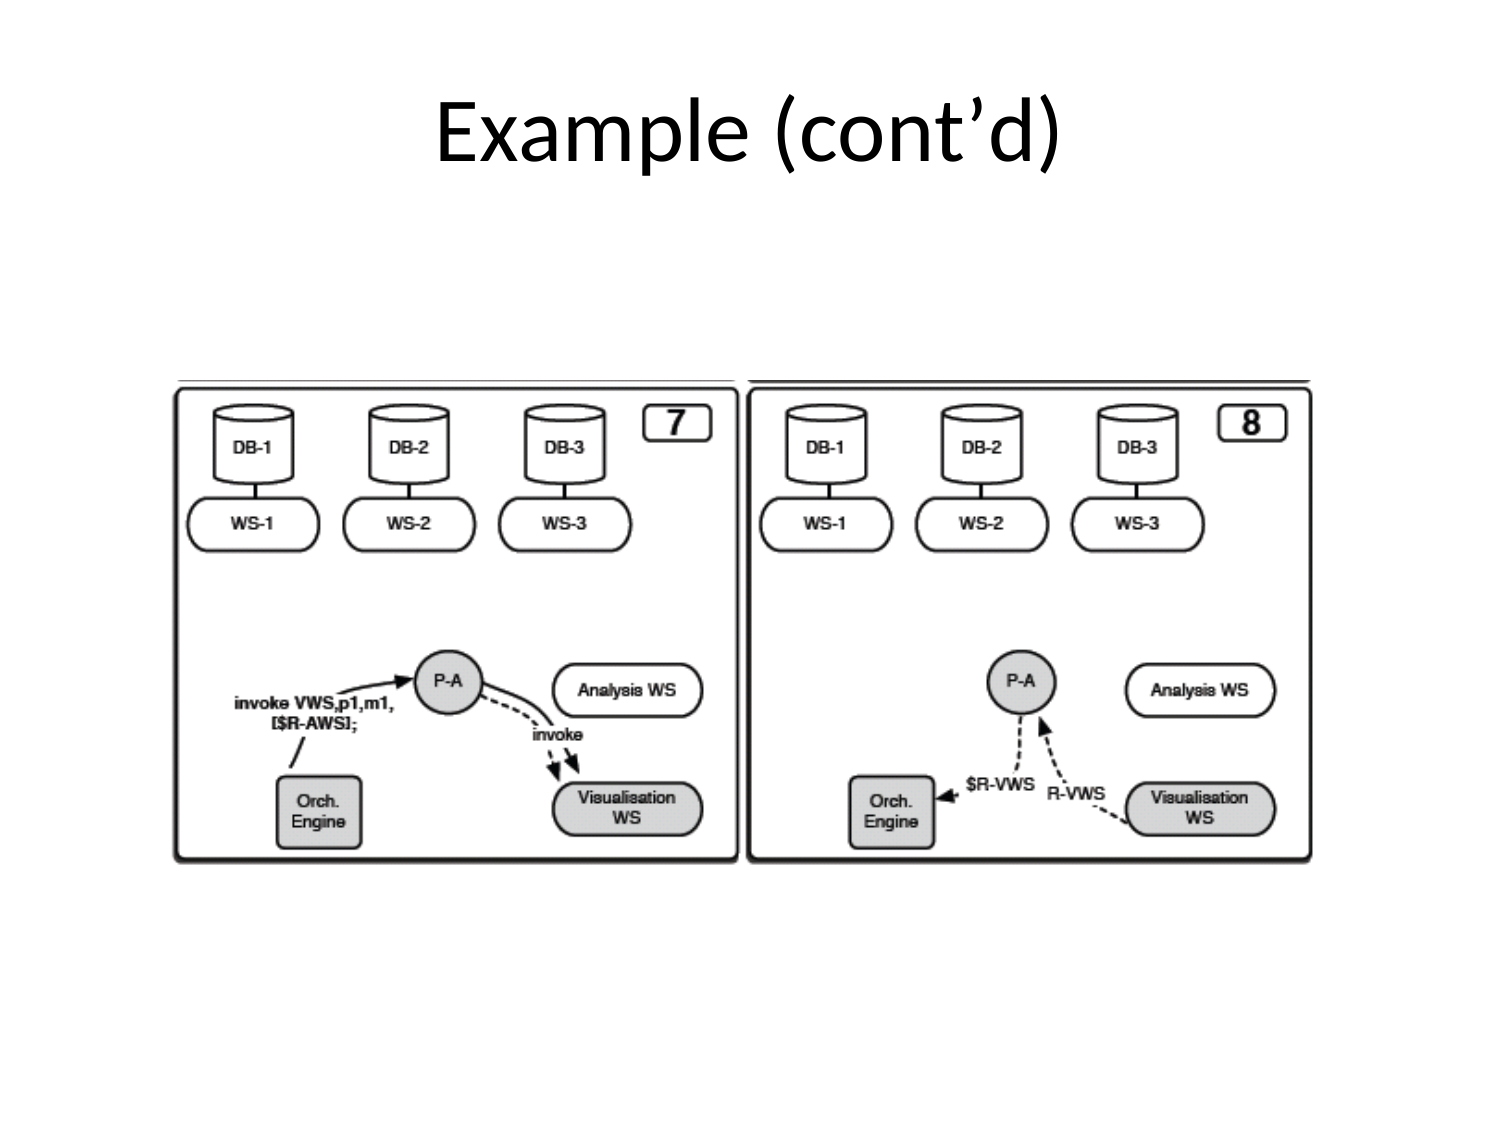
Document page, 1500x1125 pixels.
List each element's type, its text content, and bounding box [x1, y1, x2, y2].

title Example (cont’d) [75, 45, 1426, 233]
picture [167, 380, 1333, 887]
